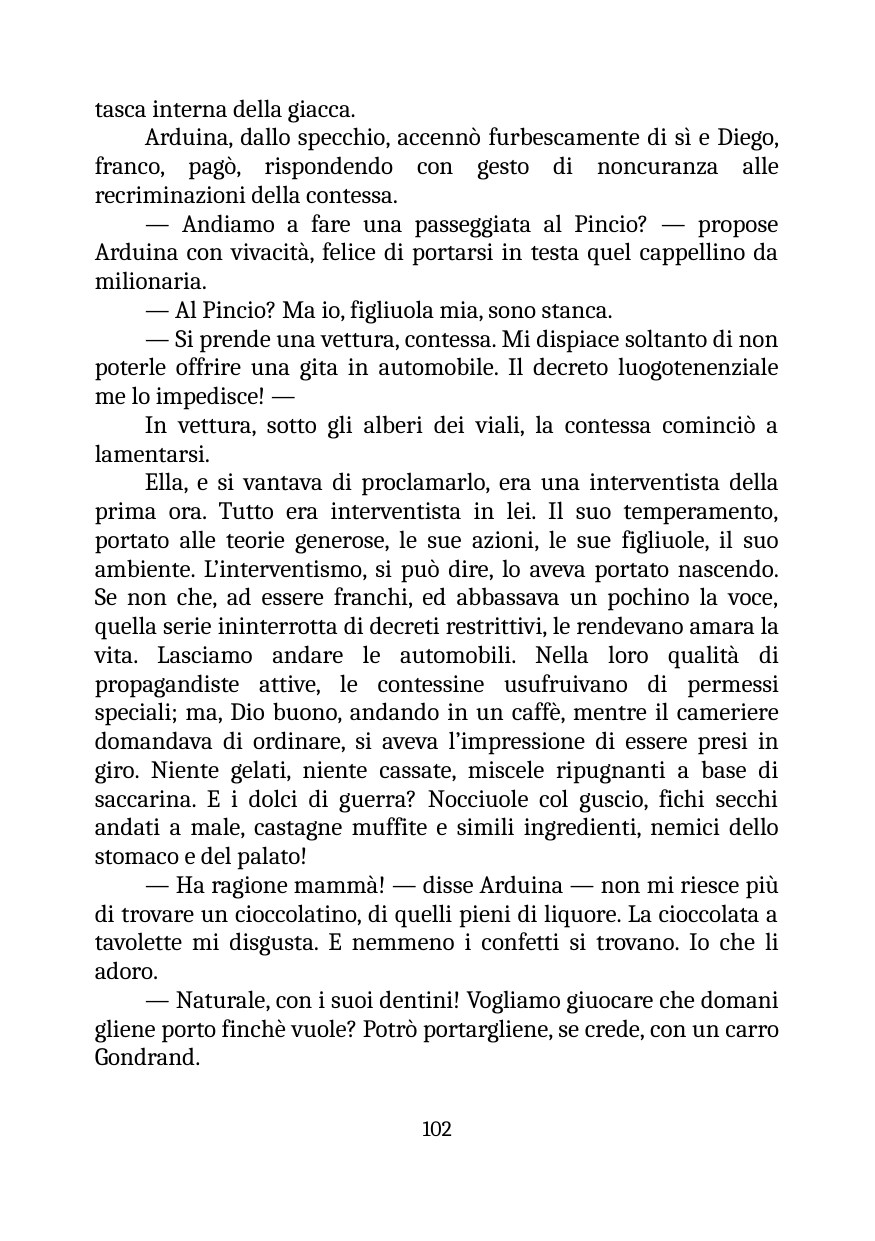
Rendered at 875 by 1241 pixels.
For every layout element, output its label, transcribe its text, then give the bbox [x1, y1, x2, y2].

text — Si prende una vettura, contessa. Mi dispiace soltanto di non poterle offrire una gita in automobile. Il decreto luogotenenziale me lo impedisce! — [94, 324, 779, 411]
text Arduina, dallo specchio, accennò furbescamente di sì e Diego, franco, pagò, rispondendo con gesto di noncuranza alle recriminazioni della contessa. [94, 123, 779, 209]
text Ella, e si vantava di proclamarlo, era una interventista della prima ora. Tutto era interventista in lei. Il suo temperamento, portato alle teorie generose, le sue azioni, le sue figliuole, il suo ambiente. L’interventismo, si può dire, lo aveva portato nascendo. Se non che, ad essere franchi, ed abbassava un pochino la voce, quella serie ininterrotta di decreti restrittivi, le rendevano amara la vita. Lasciamo andare le automobili. Nella loro qualità di propagandiste attive, le contessine usufruivano di permessi speciali; ma, Dio buono, andando in un caffè, mentre il cameriere domandava di ordinare, si aveva l’impressione di essere presi in giro. Niente gelati, niente cassate, miscele ripugnanti a base di saccarina. E i dolci di guerra? Nocciuole col guscio, fichi secchi andati a male, castagne muffite e simili ingredienti, nemici dello stomaco e del palato! [94, 468, 779, 871]
text tasca interna della giacca. [94, 94, 779, 123]
text In vettura, sotto gli alberi dei viali, la contessa cominciò a lamentarsi. [94, 411, 779, 468]
text — Ha ragione mammà! — disse Arduina — non mi riesce più di trovare un cioccolatino, di quelli pieni di liquore. La cioccolata a tavolette mi disgusta. E nemmeno i confetti si trovano. Io che li adoro. [94, 871, 779, 986]
text — Andiamo a fare una passeggiata al Pincio? — propose Arduina con vivacità, felice di portarsi in testa quel cappellino da milionaria. [94, 209, 779, 296]
text — Al Pincio? Ma io, figliuola mia, sono stanca. [94, 296, 779, 324]
text — Naturale, con i suoi dentini! Vogliamo giuocare che domani gliene porto finchè vuole? Potrò portargliene, se crede, con un carro Gondrand. [94, 986, 779, 1072]
